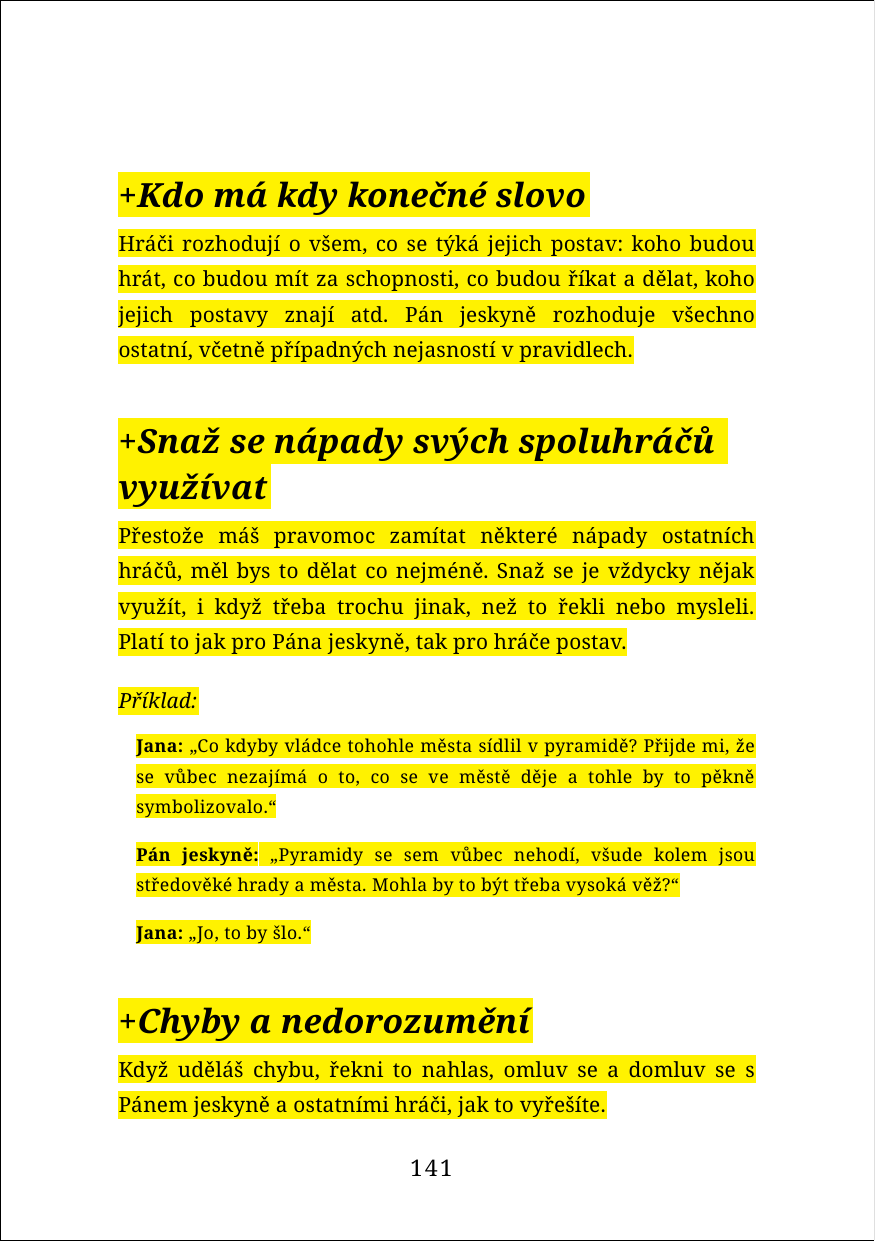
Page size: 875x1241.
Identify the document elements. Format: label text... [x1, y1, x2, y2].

text Hráči rozhodují o všem, co se týká jejich postav: koho budou hrát, co budou mít za schopnosti, co budou říkat a dělat, koho jejich postavy znají atd. Pán jeskyně rozhoduje všechno ostatní, včetně případných nejasností v pravidlech. [118, 229, 756, 364]
text Jana: „Co kdyby vládce tohohle města sídlil v pyramidě? Přijde mi, že se vůbec nezajímá o to, co se ve městě děje a tohle by to pěkně symbolizovalo.“ [136, 734, 756, 818]
text Jana: „Jo, to by šlo.“ [136, 920, 756, 944]
text Pán jeskyně: „Pyramidy se sem vůbec nehodí, všude kolem jsou středověké hrady a města. Mohla by to být třeba vysoká věž?“ [136, 842, 756, 897]
subtitle +Snaž se nápady svých spoluhráčů využívat [118, 418, 756, 509]
text Příklad: [118, 687, 756, 715]
text Přestože máš pravomoc zamítat některé nápady ostatních hráčů, měl bys to dělat co nejméně. Snaž se je vždycky nějak využít, i když třeba trochu jinak, než to řekli nebo mysleli. Platí to jak pro Pána jeskyně, tak pro hráče postav. [118, 521, 756, 656]
subtitle +Chyby a nedorozumění [118, 998, 756, 1043]
text Když uděláš chybu, řekni to nahlas, omluv se a domluv se s Pánem jeskyně a ostatními hráči, jak to vyřešíte. [118, 1055, 756, 1119]
subtitle +Kdo má kdy konečné slovo [118, 172, 756, 217]
